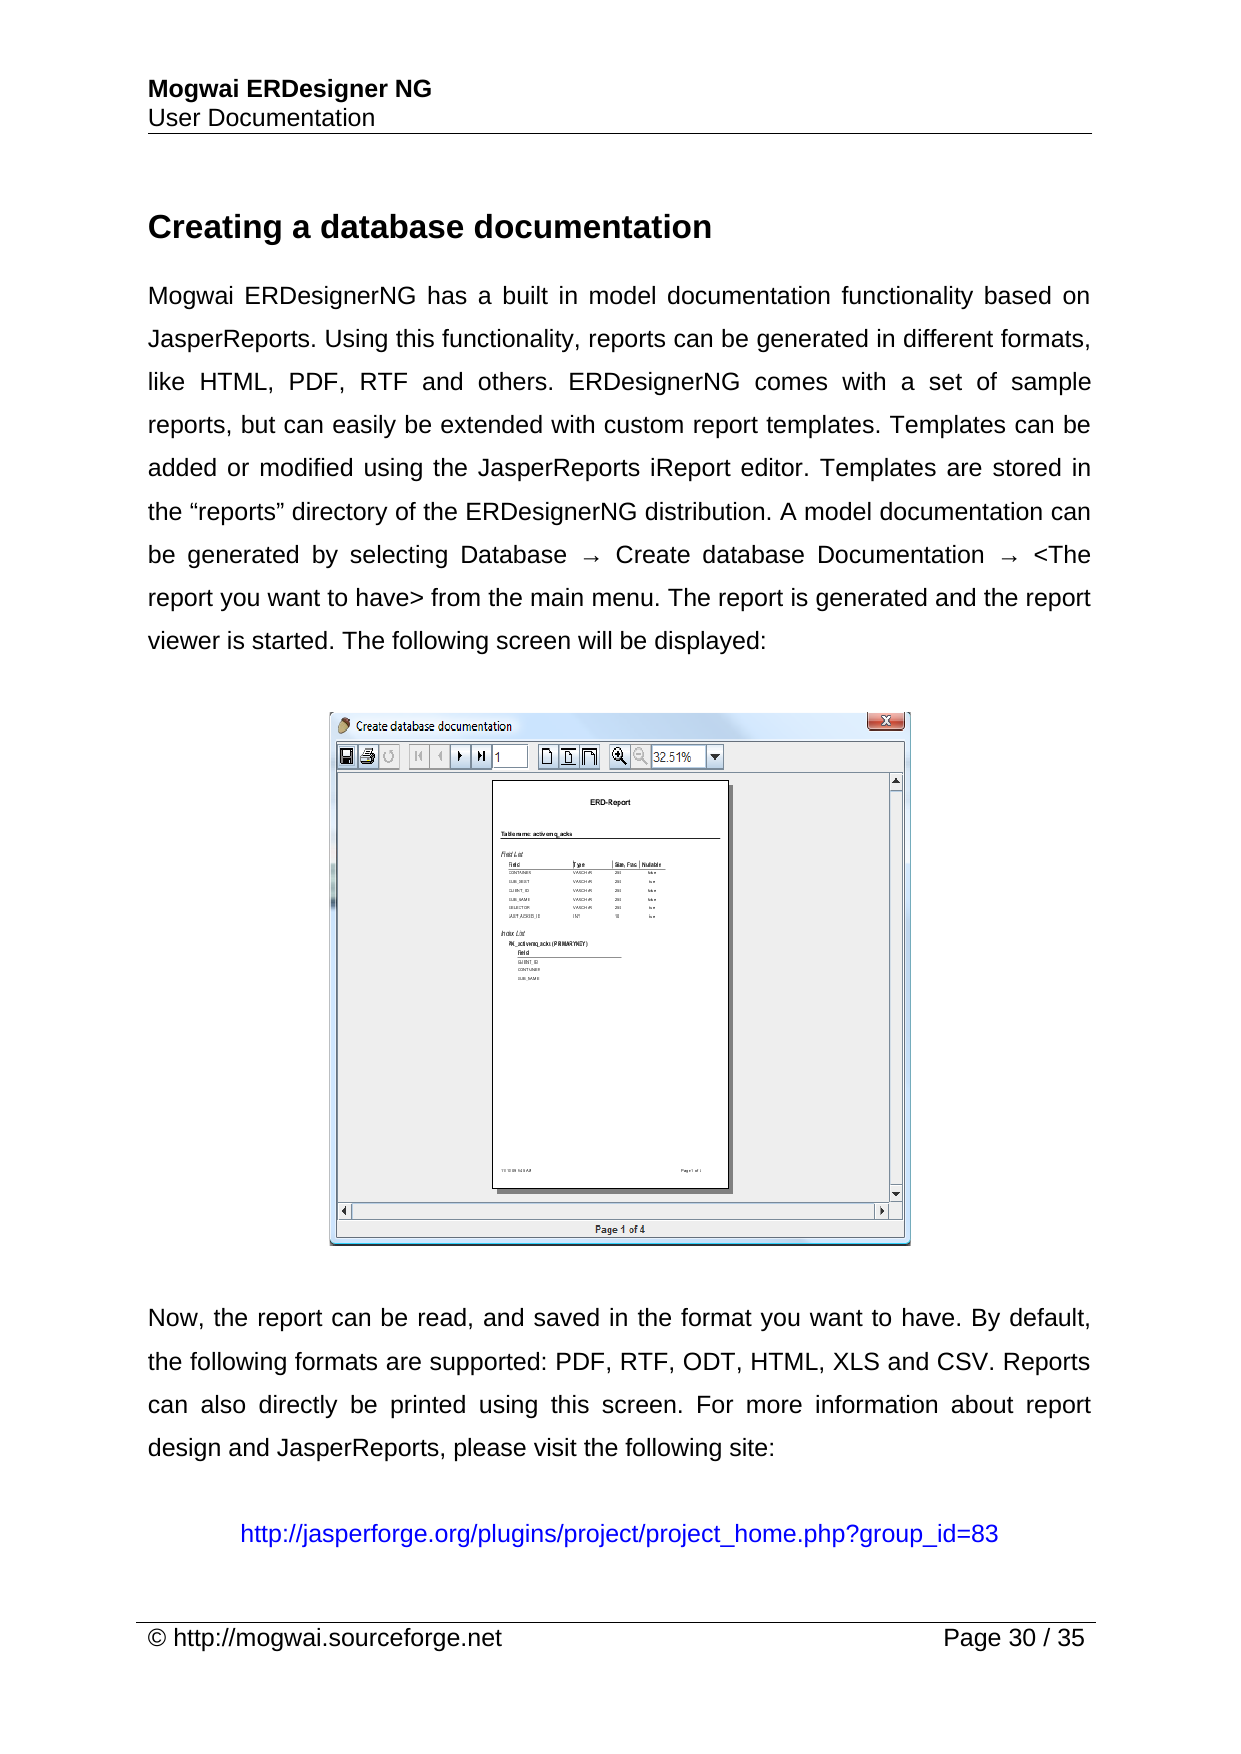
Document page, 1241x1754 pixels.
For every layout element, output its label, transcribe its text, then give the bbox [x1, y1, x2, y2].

picture [329, 712, 911, 1246]
text Now, the report can be read, and saved in the format you want to have. By default, the following formats are supported: PDF, RTF, ODT, HTML, XLS and CSV. Reports can also directly be printed using this screen. For more information about report design and JasperReports, please visit the following site: [148, 1303, 1092, 1462]
text http://jasperforge.org/plugins/project/project_home.php?group_id=83 [148, 1519, 1092, 1548]
text Mogwai ERDesignerNG has a built in model documentation functionality based on JasperReports. Using this functionality, reports can be generated in different formats, like HTML, PDF, RTF and others. ERDesignerNG comes with a set of sample reports, but can easily be extended with custom report templates. Templates can be added or modified using the JasperReports iReport editor. Templates are stored in the “reports” directory of the ERDesignerNG distribution. A model documentation can be generated by selecting Database → Create database Documentation → <The report you want to have> from the main menu. The report is generated and the report viewer is started. The following screen will be displayed: [148, 281, 1092, 654]
subtitle Creating a database documentation [148, 207, 1092, 246]
